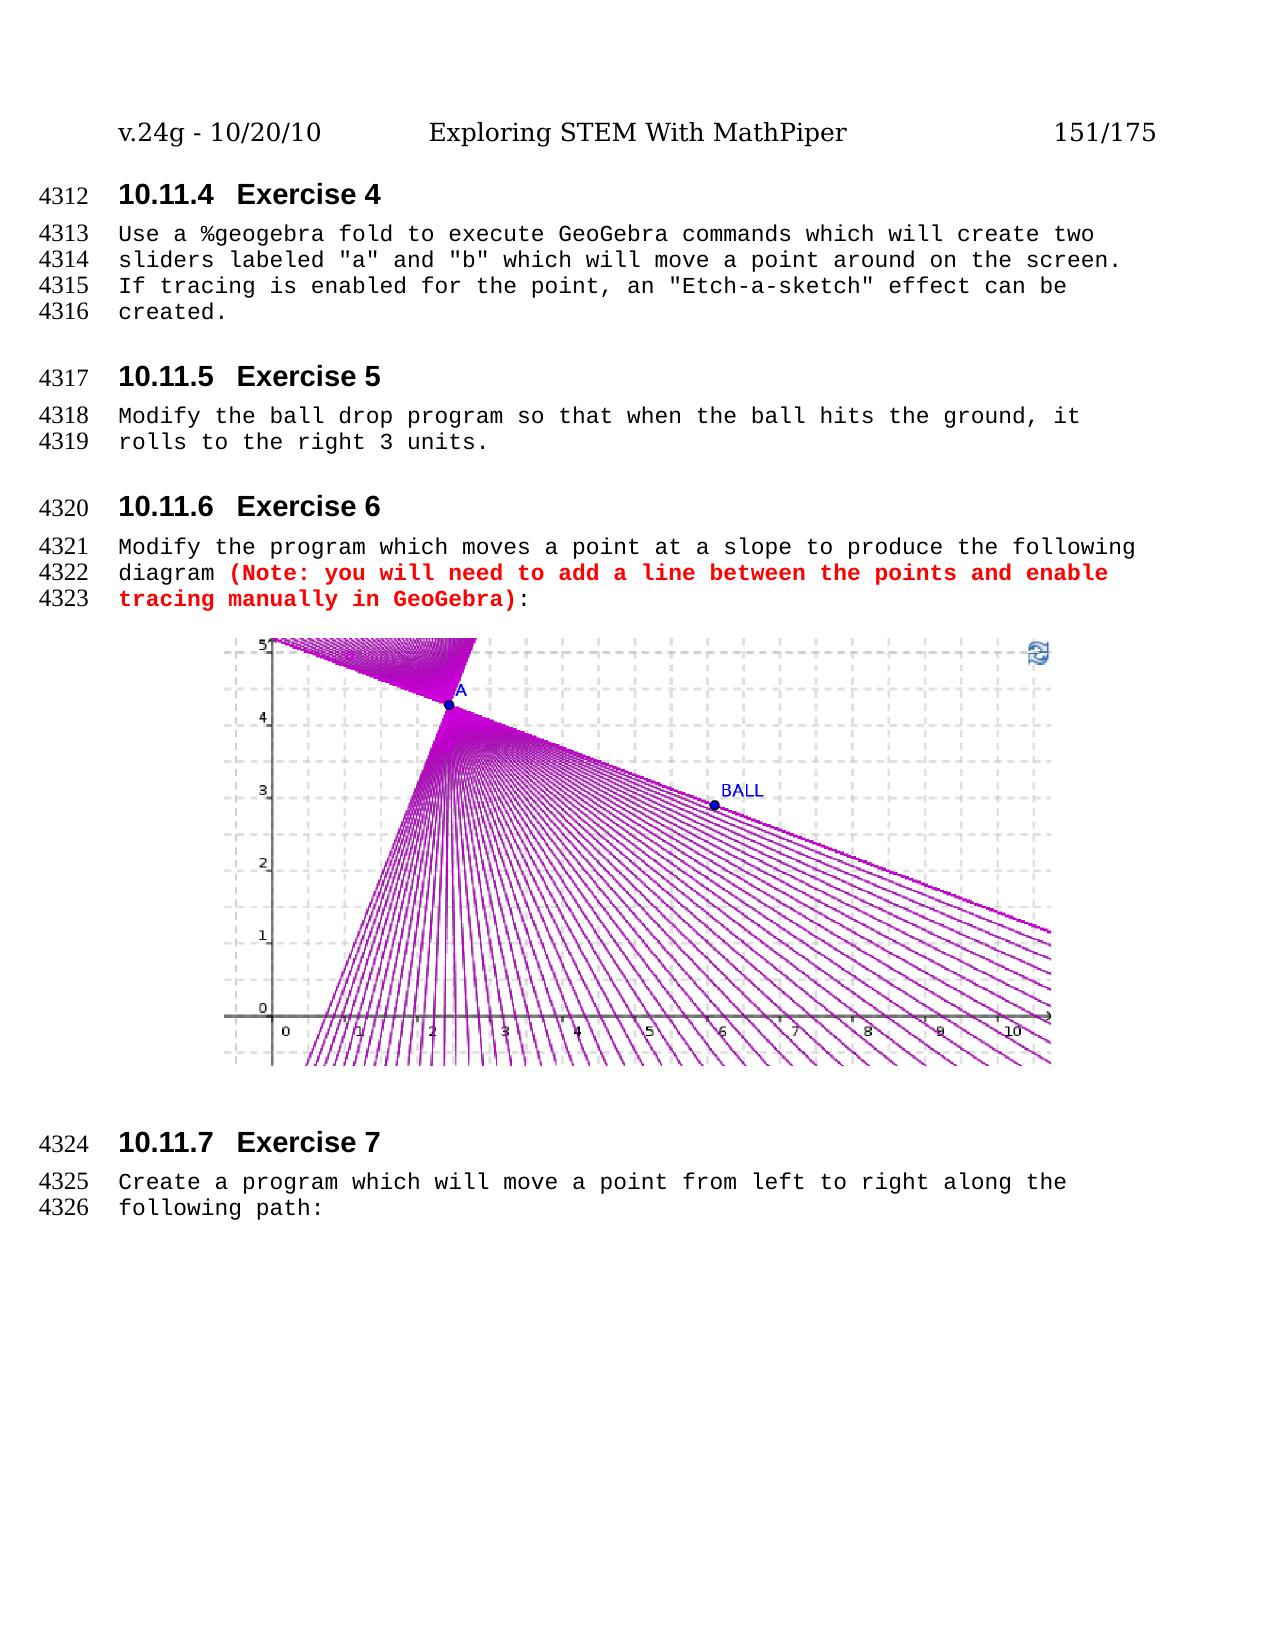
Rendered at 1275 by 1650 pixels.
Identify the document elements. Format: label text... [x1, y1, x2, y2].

text Modify the program which moves a point at a slope to produce the following diagram (Note: you will need to add a line between the points and enable tracing manually in GeoGebra): [118, 535, 1157, 613]
picture [224, 638, 1052, 1066]
subtitle Exercise 6 [118, 489, 1157, 523]
text Use a %geogebra fold to execute GeoGebra commands which will create two sliders labeled "a" and "b" which will move a point around on the screen. If tracing is enabled for the point, an "Etch-a-sketch" effect can be created. [118, 222, 1157, 326]
subtitle Exercise 7 [118, 1124, 1157, 1158]
text Modify the ball drop program so that when the ball hits the ground, it rolls to the right 3 units. [118, 404, 1157, 456]
subtitle Exercise 4 [118, 177, 1157, 210]
subtitle Exercise 5 [118, 359, 1157, 393]
text Create a program which will move a point from left to right along the following path: [118, 1170, 1157, 1222]
